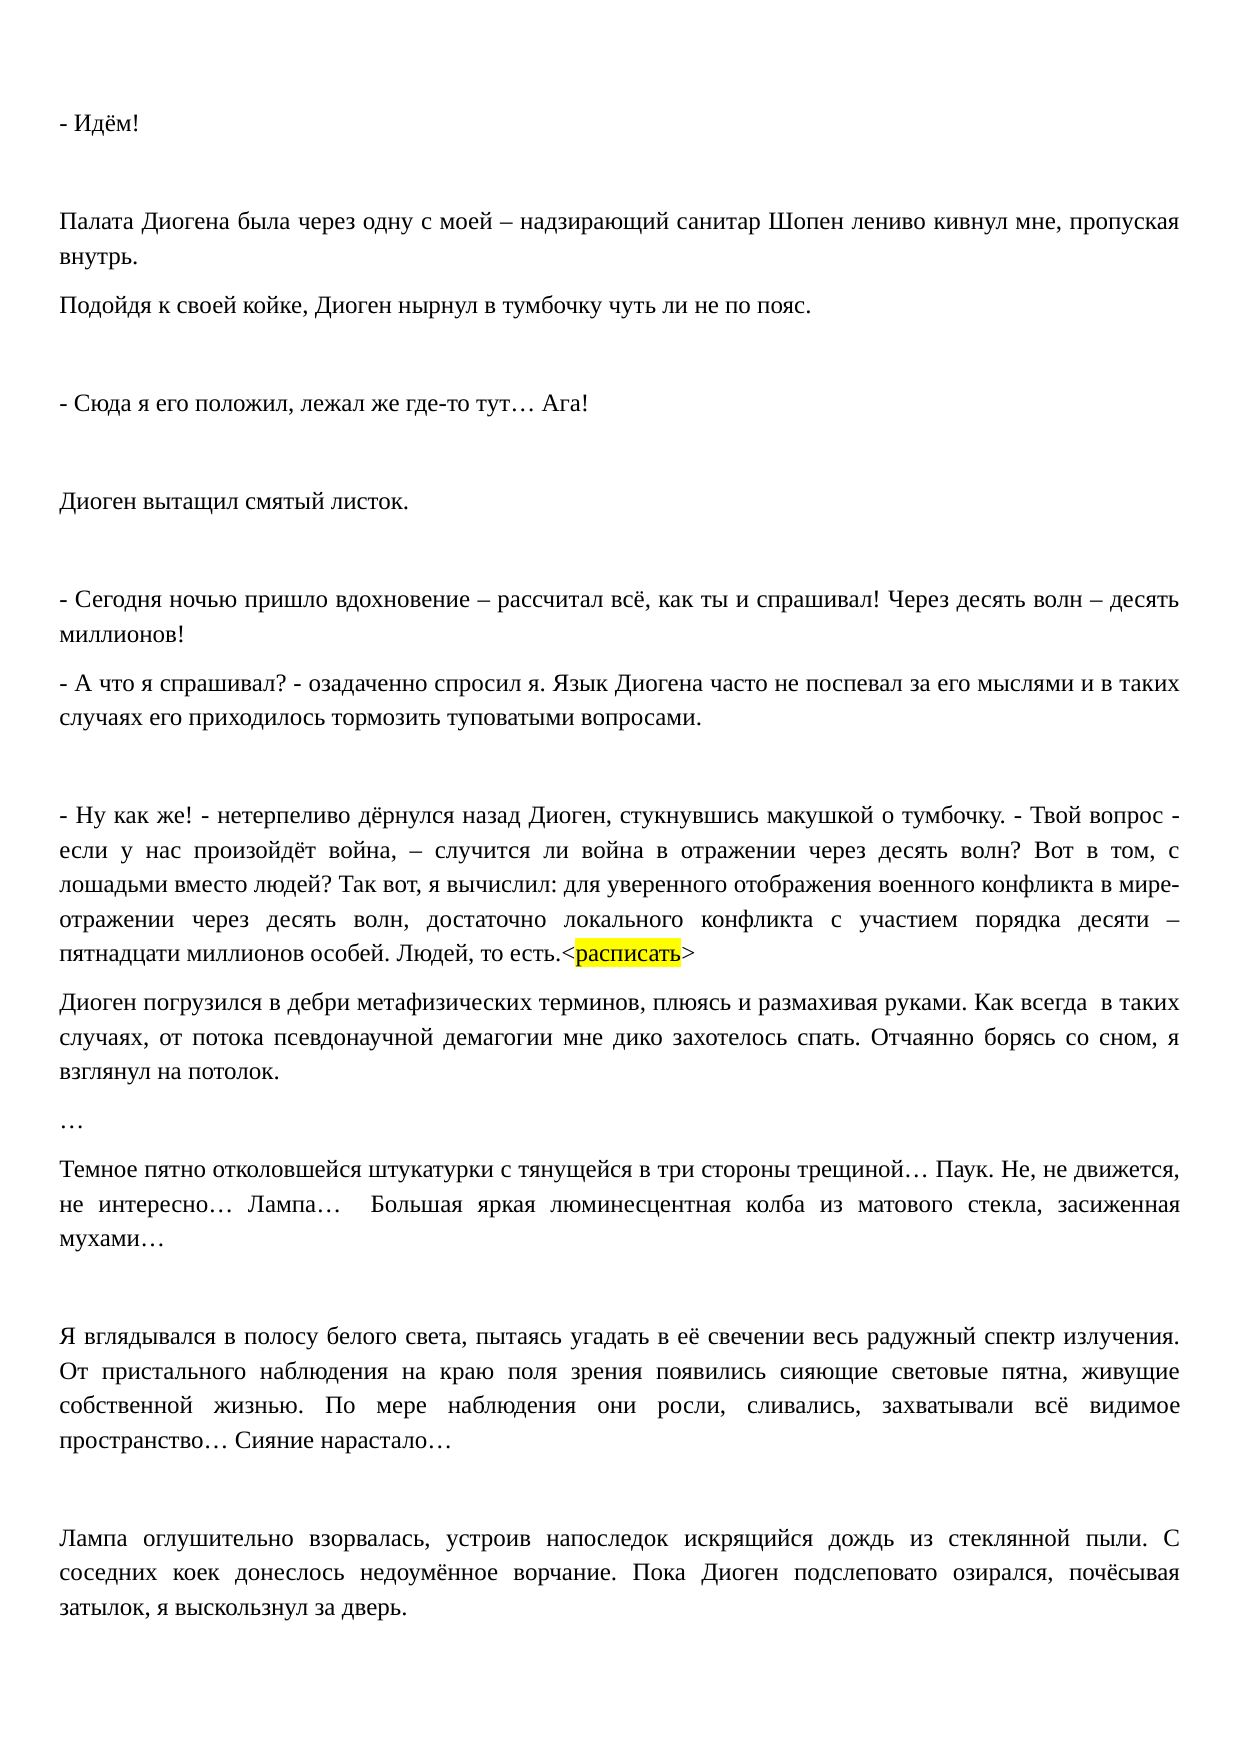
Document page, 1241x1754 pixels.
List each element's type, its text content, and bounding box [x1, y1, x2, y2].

text - Сегодня ночью пришло вдохновение – рассчитал всё, как ты и спрашивал! Через десять волн – десять миллионов! [59, 584, 1181, 647]
text Подойдя к своей койке, Диоген нырнул в тумбочку чуть ли не по пояс. [59, 290, 1181, 318]
text Лампа оглушительно взорвалась, устроив напоследок искрящийся дождь из стеклянной пыли. С соседних коек донеслось недоумённое ворчание. Пока Диоген подслеповато озирался, почёсывая затылок, я выскользнул за дверь. [59, 1523, 1181, 1621]
text - Сюда я его положил, лежал же где-то тут… Ага! [59, 388, 1181, 417]
text Палата Диогена была через одну с моей – надзирающий санитар Шопен лениво кивнул мне, пропуская внутрь. [59, 206, 1181, 269]
text - А что я спрашивал? - озадаченно спросил я. Язык Диогена часто не поспевал за его мыслями и в таких случаях его приходилось тормозить туповатыми вопросами. [59, 668, 1181, 731]
text Темное пятно отколовшейся штукатурки с тянущейся в три стороны трещиной… Паук. Не, не движется, не интересно… Лампа… Большая яркая люминесцентная колба из матового стекла, засиженная мухами… [59, 1154, 1181, 1252]
text Диоген погрузился в дебри метафизических терминов, плюясь и размахивая руками. Как всегда в таких случаях, от потока псевдонаучной демагогии мне дико захотелось спать. Отчаянно борясь со сном, я взглянул на потолок. [59, 987, 1181, 1085]
text Я вглядывался в полосу белого света, пытаясь угадать в её свечении весь радужный спектр излучения. От пристального наблюдения на краю поля зрения появились сияющие световые пятна, живущие собственной жизнью. По мере наблюдения они росли, сливались, захватывали всё видимое пространство… Сияние нарастало… [59, 1321, 1181, 1454]
text … [59, 1105, 1181, 1134]
text - Ну как же! - нетерпеливо дёрнулся назад Диоген, стукнувшись макушкой о тумбочку. - Твой вопрос - если у нас произойдёт война, – случится ли война в отражении через десять волн? Вот в том, с лошадьми вместо людей? Так вот, я вычислил: для уверенного отображения военного конфликта в мире-отражении через десять волн, достаточно локального конфликта с участием порядка десяти – пятнадцати миллионов особей. Людей, то есть.<расписать> [59, 800, 1181, 967]
text - Идём! [59, 108, 1181, 137]
text Диоген вытащил смятый листок. [59, 486, 1181, 515]
